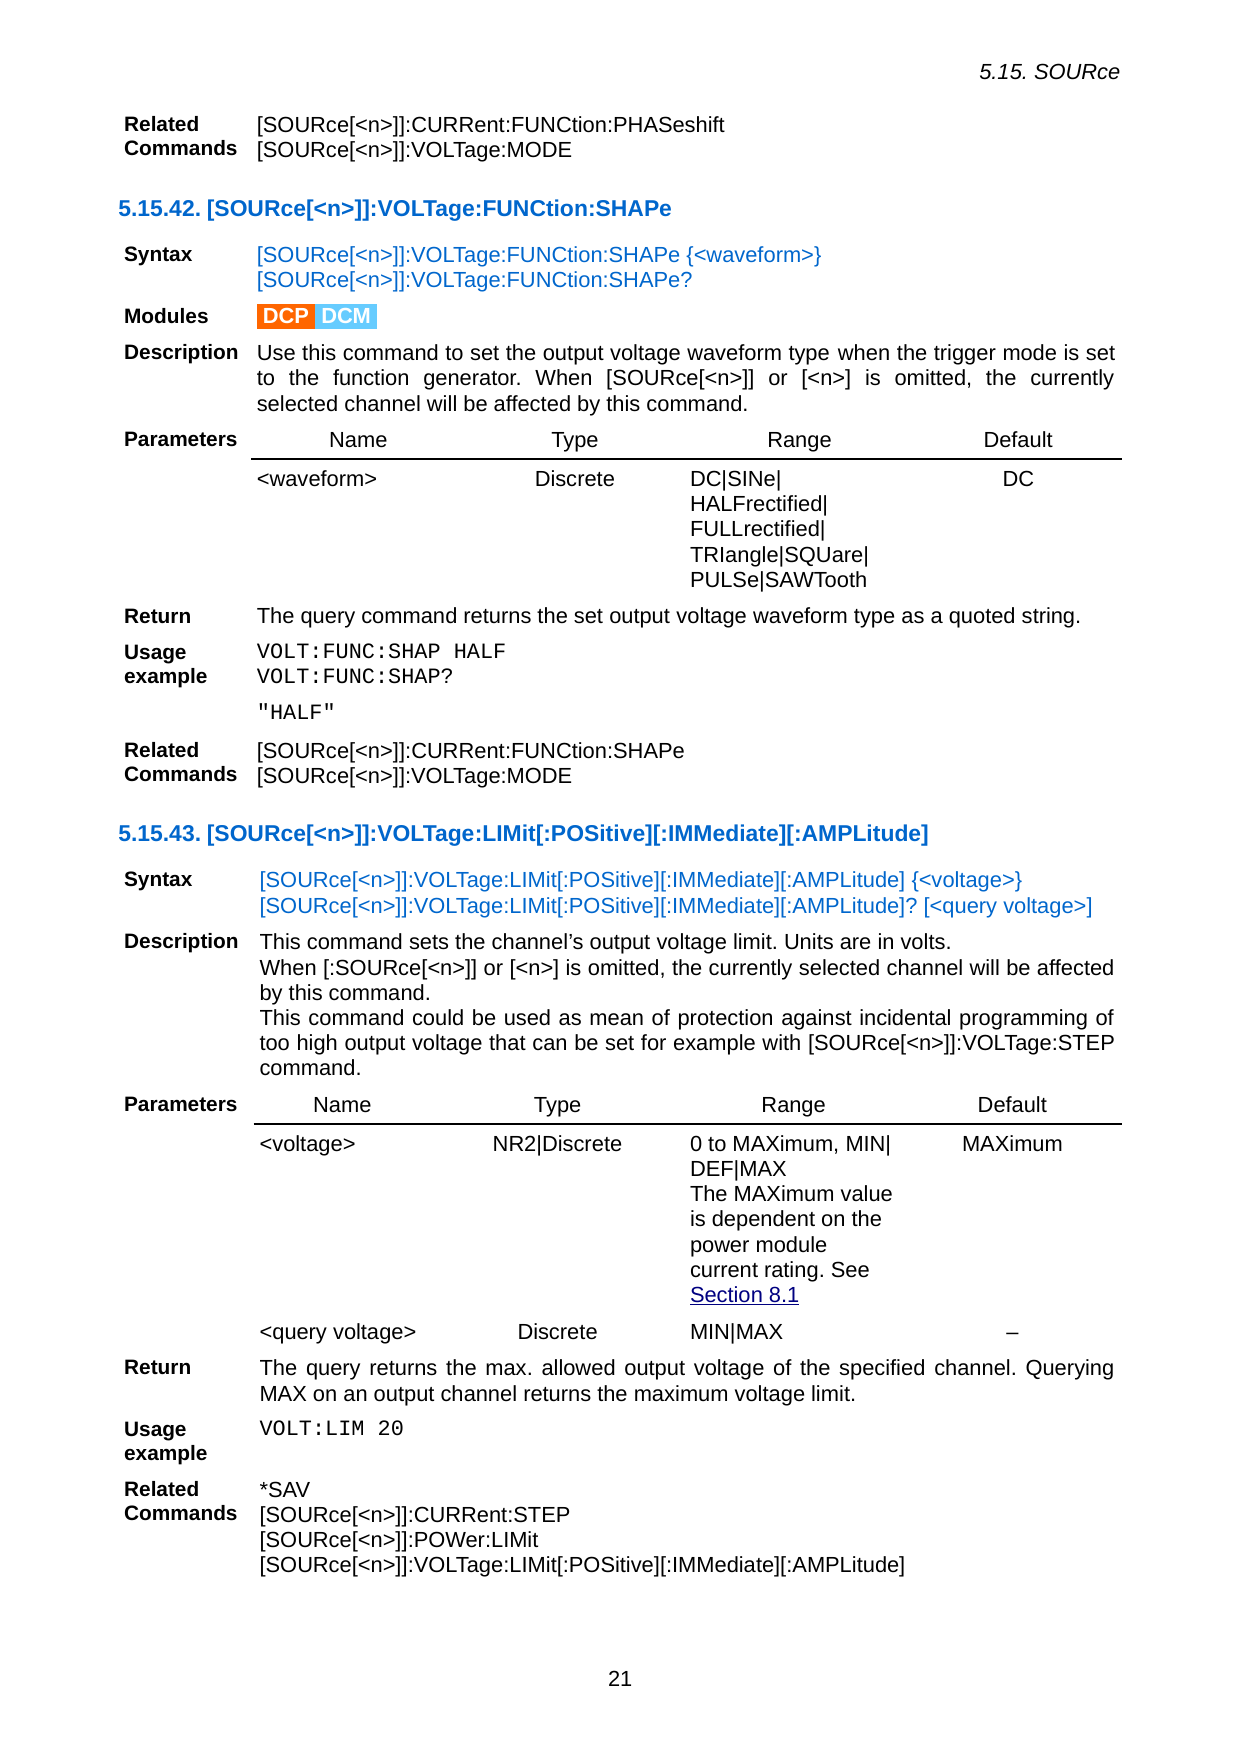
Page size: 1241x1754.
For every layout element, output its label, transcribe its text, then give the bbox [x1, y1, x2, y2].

table_cell The query returns the max. allowed output voltage of the specified channel. Querying MAX on an output channel returns the maximum voltage limit. [254, 1350, 1122, 1411]
table_cell Default [914, 421, 1122, 458]
table_cell – [903, 1313, 1122, 1349]
table_cell Modules [118, 298, 251, 334]
table_cell Description [118, 334, 251, 421]
table_cell Related Commands [118, 1471, 253, 1583]
table_cell Range [684, 1086, 903, 1123]
table_cell <voltage> [254, 1125, 431, 1313]
table_cell Return [118, 1350, 253, 1411]
table_cell Default [903, 1086, 1122, 1123]
subtitle [SOURce[<n>]]:VOLTage:FUNCtion:SHAPe [118, 195, 1122, 221]
table_cell NR2|Discrete [431, 1125, 684, 1313]
table_cell *SAV [SOURce[<n>]]:CURRent:STEP [SOURce[<n>]]:POWer:LIMit [SOURce[<n>]]:VOLTage:LIMit[:POSitive][:IMMediate][:AMPLitude] [254, 1471, 1122, 1583]
table_cell MIN|MAX [684, 1313, 903, 1349]
table_header [SOURce[<n>]]:VOLTage:FUNCtion:SHAPe {<waveform>} [SOURce[<n>]]:VOLTage:FUNCtion:SHAPe? [251, 236, 1122, 298]
table_cell Discrete [431, 1313, 684, 1349]
table_cell Name [251, 421, 465, 458]
table_cell Use this command to set the output voltage waveform type when the trigger mode is set to the function generator. When [SOURce[<n>]] or [<n>] is omitted, the currently selected channel will be affected by this command. [251, 334, 1122, 421]
table_cell Description [118, 924, 253, 1086]
table_cell <waveform> [251, 460, 465, 598]
table_cell Name [254, 1086, 431, 1123]
table_cell Related Commands [118, 732, 251, 794]
table_cell Discrete [465, 460, 684, 598]
table_header Syntax [118, 236, 251, 298]
table_cell Parameters [118, 421, 251, 598]
table_cell Type [465, 421, 684, 458]
table_cell Usage example [118, 1411, 253, 1471]
table_cell [SOURce[<n>]]:CURRent:FUNCtion:PHASeshift [SOURce[<n>]]:VOLTage:MODE [251, 106, 1122, 168]
table_cell MAXimum [903, 1125, 1122, 1313]
table_cell Related Commands [118, 106, 251, 168]
table_cell Range [684, 421, 914, 458]
table_cell VOLT:FUNC:SHAP HALF VOLT:FUNC:SHAP? "HALF" [251, 634, 1122, 732]
table_cell [SOURce[<n>]]:CURRent:FUNCtion:SHAPe [SOURce[<n>]]:VOLTage:MODE [251, 732, 1122, 794]
table_header [SOURce[<n>]]:VOLTage:LIMit[:POSitive][:IMMediate][:AMPLitude] {<voltage>} [SOURce[<n>]]:VOLTage:LIMit[:POSitive][:IMMediate][:AMPLitude]? [<query voltage>] [254, 862, 1122, 923]
table_cell Usage example [118, 634, 251, 732]
table_cell The query command returns the set output voltage waveform type as a quoted string. [251, 598, 1122, 634]
table_cell DC|SINe|HALFrectified|FULLrectified|TRIangle|SQUare|PULSe|SAWTooth [684, 460, 914, 598]
table_cell DC [914, 460, 1122, 598]
table_cell VOLT:LIM 20 [254, 1411, 1122, 1471]
subtitle [SOURce[<n>]]:VOLTage:LIMit[:POSitive][:IMMediate][:AMPLitude] [118, 820, 1122, 847]
table_cell Type [431, 1086, 684, 1123]
table_cell <query voltage> [254, 1313, 431, 1349]
table_cell Return [118, 598, 251, 634]
table_cell 0 to MAXimum, MIN|DEF|MAX The MAXimum value is dependent on the power module current rating. See Section 8.1 [684, 1125, 903, 1313]
table_cell DCP DCM [251, 298, 1122, 334]
table_header Syntax [118, 862, 253, 923]
table_cell [118, 1313, 253, 1349]
table_cell Parameters [118, 1086, 253, 1313]
table_cell This command sets the channel’s output voltage limit. Units are in volts. When [:SOURce[<n>]] or [<n>] is omitted, the currently selected channel will be affected by this command. This command could be used as mean of protection against incidental programming of too high output voltage that can be set for example with [SOURce[<n>]]:VOLTage:STEP command. [254, 924, 1122, 1086]
